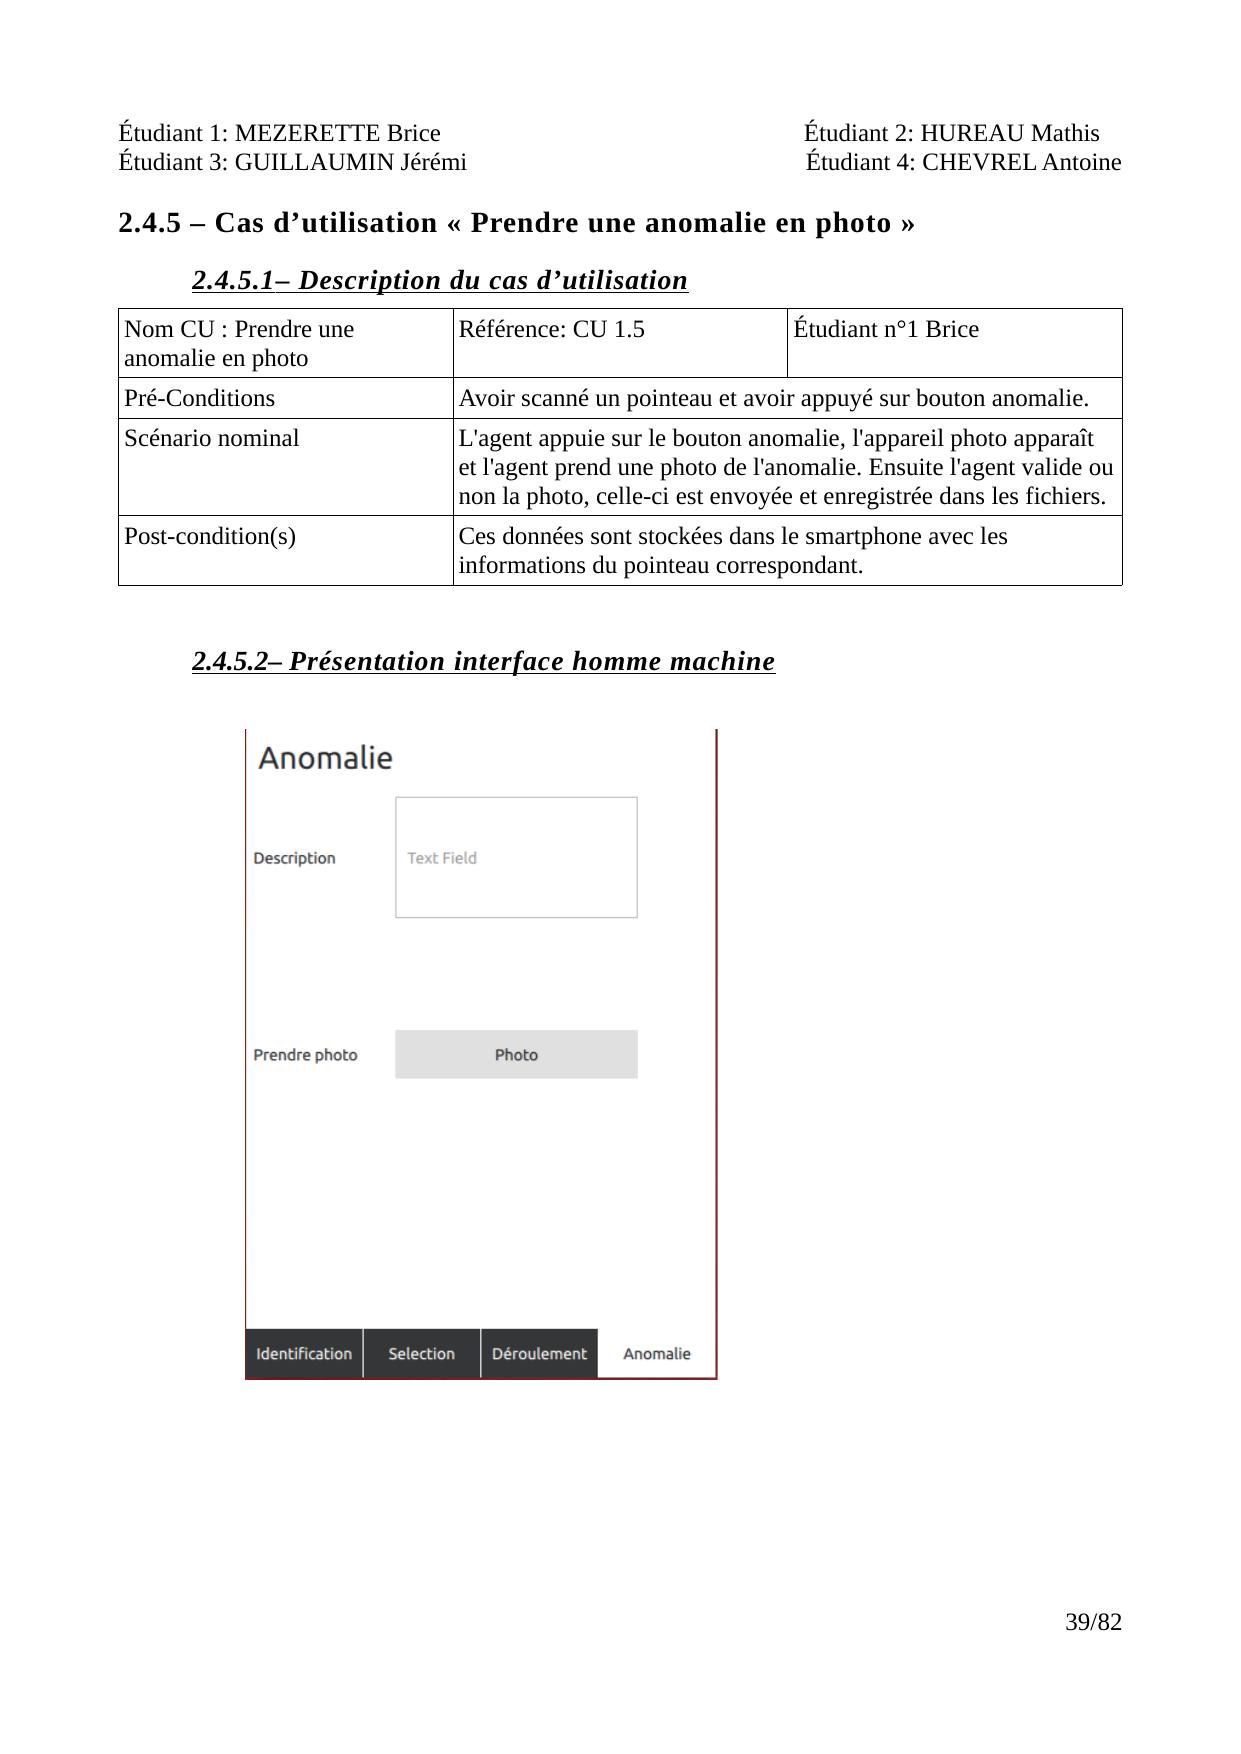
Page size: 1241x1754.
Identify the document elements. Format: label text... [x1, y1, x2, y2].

table_cell Pré-Conditions [119, 378, 453, 418]
subtitle 2.4.5 – Cas d’utilisation « Prendre une anomalie en photo » [118, 205, 1122, 239]
subtitle 2.4.5.1– Description du cas d’utilisation [118, 264, 1122, 296]
table_cell Avoir scanné un pointeau et avoir appuyé sur bouton anomalie. [454, 378, 1122, 418]
table_header Étudiant n°1 Brice [788, 309, 1122, 377]
table_cell Post-condition(s) [119, 516, 453, 584]
table_header Référence: CU 1.5 [454, 309, 787, 377]
table_header Nom CU : Prendre une anomalie en photo [119, 309, 453, 377]
table_cell Ces données sont stockées dans le smartphone avec les informations du pointeau correspondant. [454, 516, 1122, 584]
table_cell Scénario nominal [119, 419, 453, 515]
picture [245, 729, 718, 1380]
subtitle 2.4.5.2– Présentation interface homme machine [118, 645, 1122, 677]
table_cell L'agent appuie sur le bouton anomalie, l'appareil photo apparaît et l'agent prend une photo de l'anomalie. Ensuite l'agent valide ou non la photo, celle-ci est envoyée et enregistrée dans les fichiers. [454, 419, 1122, 515]
